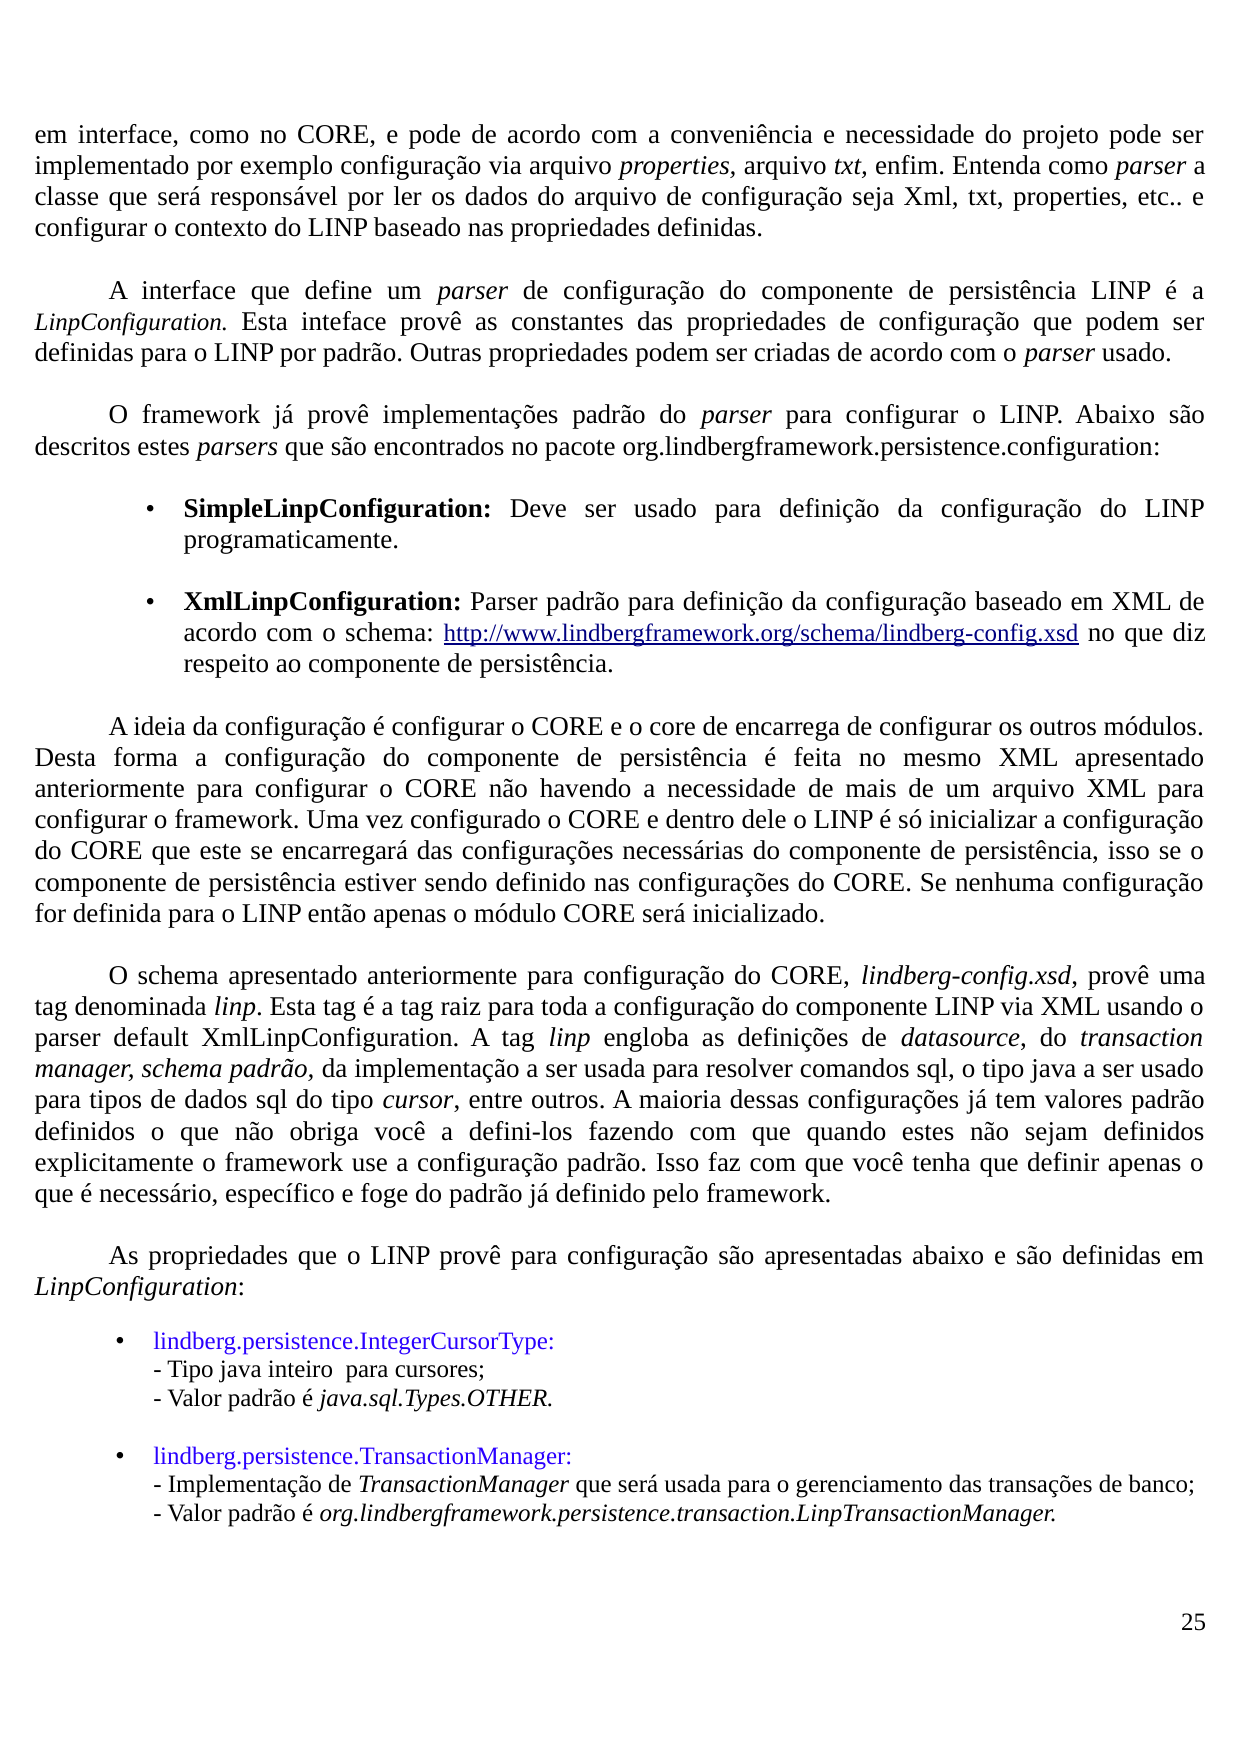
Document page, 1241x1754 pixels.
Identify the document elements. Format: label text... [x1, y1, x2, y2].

list - Tipo java inteiro para cursores; [116, 1354, 1206, 1383]
list - Valor padrão é java.sql.Types.OTHER. [116, 1383, 1206, 1412]
text A ideia da configuração é configurar o CORE e o core de encarrega de configurar os outros módulos. Desta forma a configuração do componente de persistência é feita no mesmo XML apresentado anteriormente para configurar o CORE não havendo a necessidade de mais de um arquivo XML para configurar o framework. Uma vez configurado o CORE e dentro dele o LINP é só inicializar a configuração do CORE que este se encarregará das configurações necessárias do componente de persistência, isso se o componente de persistência estiver sendo definido nas configurações do CORE. Se nenhuma configuração for definida para o LINP então apenas o módulo CORE será inicializado. [34, 710, 1206, 928]
list lindberg.persistence.TransactionManager: [116, 1441, 1206, 1469]
text O framework já provê implementações padrão do parser para configurar o LINP. Abaixo são descritos estes parsers que são encontrados no pacote org.lindbergframework.persistence.configuration: [34, 398, 1206, 461]
text As propriedades que o LINP provê para configuração são apresentadas abaixo e são definidas em LinpConfiguration: [34, 1239, 1206, 1302]
list lindberg.persistence.IntegerCursorType: [116, 1326, 1206, 1354]
text em interface, como no CORE, e pode de acordo com a conveniência e necessidade do projeto pode ser implementado por exemplo configuração via arquivo properties, arquivo txt, enfim. Entenda como parser a classe que será responsável por ler os dados do arquivo de configuração seja Xml, txt, properties, etc.. e configurar o contexto do LINP baseado nas propriedades definidas. [34, 118, 1206, 243]
list - Valor padrão é org.lindbergframework.persistence.transaction.LinpTransactionManager. [116, 1498, 1206, 1527]
list XmlLinpConfiguration: Parser padrão para definição da configuração baseado em XML de acordo com o schema: http://www.lindbergframework.org/schema/lindberg-config.xsd no que diz respeito ao componente de persistência. [146, 585, 1206, 679]
text A interface que define um parser de configuração do componente de persistência LINP é a LinpConfiguration. Esta inteface provê as constantes das propriedades de configuração que podem ser definidas para o LINP por padrão. Outras propriedades podem ser criadas de acordo com o parser usado. [34, 274, 1206, 367]
list SimpleLinpConfiguration: Deve ser usado para definição da configuração do LINP programaticamente. [146, 492, 1206, 554]
list - Implementação de TransactionManager que será usada para o gerenciamento das transações de banco; [116, 1469, 1206, 1498]
text O schema apresentado anteriormente para configuração do CORE, lindberg-config.xsd, provê uma tag denominada linp. Esta tag é a tag raiz para toda a configuração do componente LINP via XML usando o parser default XmlLinpConfiguration. A tag linp engloba as definições de datasource, do transaction manager, schema padrão, da implementação a ser usada para resolver comandos sql, o tipo java a ser usado para tipos de dados sql do tipo cursor, entre outros. A maioria dessas configurações já tem valores padrão definidos o que não obriga você a defini-los fazendo com que quando estes não sejam definidos explicitamente o framework use a configuração padrão. Isso faz com que você tenha que definir apenas o que é necessário, específico e foge do padrão já definido pelo framework. [34, 959, 1206, 1208]
